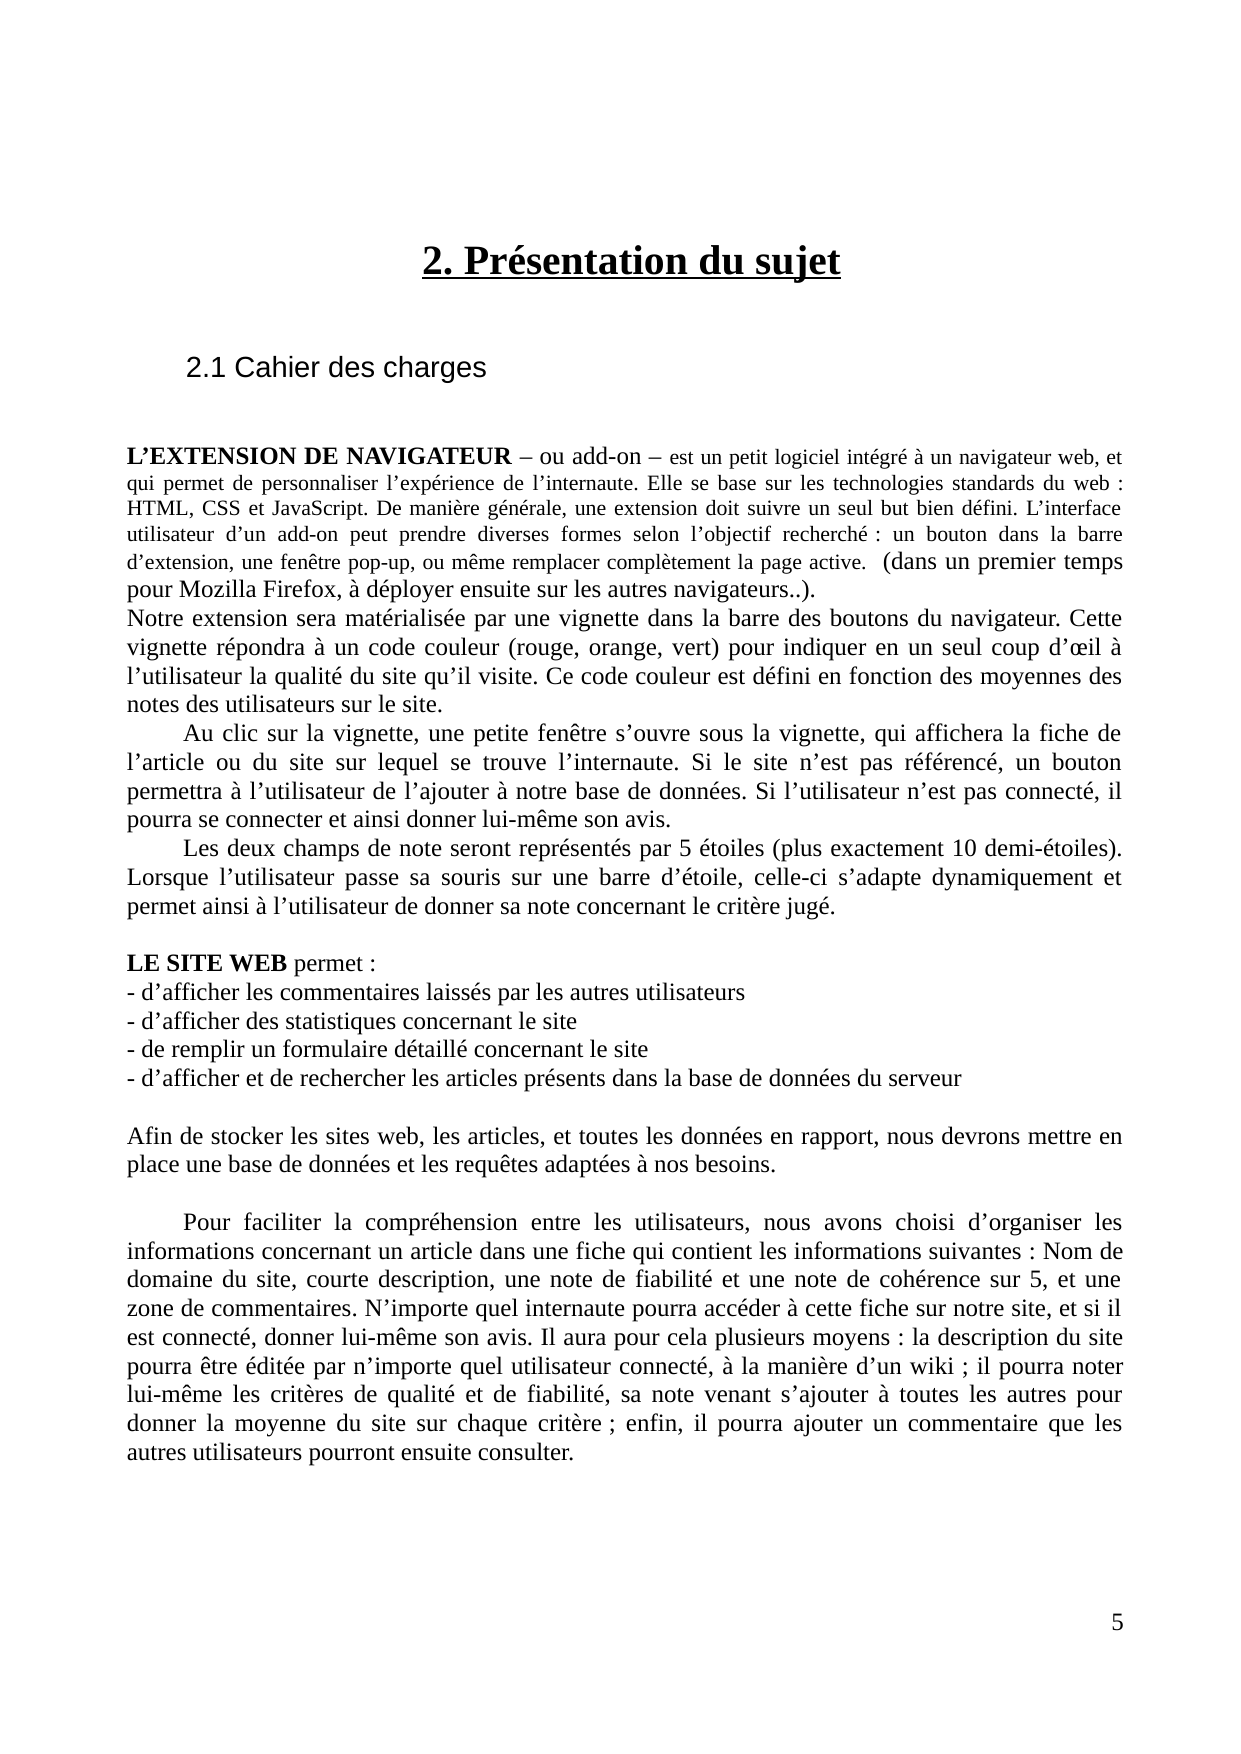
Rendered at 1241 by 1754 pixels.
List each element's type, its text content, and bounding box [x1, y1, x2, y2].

text L’EXTENSION DE NAVIGATEUR – ou add-on – est un petit logiciel intégré à un navigateur web, et qui permet de personnaliser l’expérience de l’internaute. Elle se base sur les technologies standards du web : HTML, CSS et JavaScript. De manière générale, une extension doit suivre un seul but bien défini. L’interface utilisateur d’un add-on peut prendre diverses formes selon l’objectif recherché : un bouton dans la barre d’extension, une fenêtre pop-up, ou même remplacer complètement la page active. (dans un premier temps pour Mozilla Firefox, à déployer ensuite sur les autres navigateurs..). [127, 441, 1123, 603]
text - d’afficher et de rechercher les articles présents dans la base de données du serveur [127, 1063, 1123, 1092]
text - d’afficher des statistiques concernant le site [127, 1006, 1123, 1034]
subtitle 2. Présentation du sujet [422, 235, 1123, 283]
text LE SITE WEB permet : [127, 948, 1123, 977]
text Les deux champs de note seront représentés par 5 étoiles (plus exactement 10 demi-étoiles). Lorsque l’utilisateur passe sa souris sur une barre d’étoile, celle-ci s’adapte dynamiquement et permet ainsi à l’utilisateur de donner sa note concernant le critère jugé. [127, 833, 1123, 919]
text Au clic sur la vignette, une petite fenêtre s’ouvre sous la vignette, qui affichera la fiche de l’article ou du site sur lequel se trouve l’internaute. Si le site n’est pas référencé, un bouton permettra à l’utilisateur de l’ajouter à notre base de données. Si l’utilisateur n’est pas connecté, il pourra se connecter et ainsi donner lui-même son avis. [127, 718, 1123, 833]
text - de remplir un formulaire détaillé concernant le site [127, 1034, 1123, 1063]
text Pour faciliter la compréhension entre les utilisateurs, nous avons choisi d’organiser les informations concernant un article dans une fiche qui contient les informations suivantes : Nom de domaine du site, courte description, une note de fiabilité et une note de cohérence sur 5, et une zone de commentaires. N’importe quel internaute pourra accéder à cette fiche sur notre site, et si il est connecté, donner lui-même son avis. Il aura pour cela plusieurs moyens : la description du site pourra être éditée par n’importe quel utilisateur connecté, à la manière d’un wiki ; il pourra noter lui-même les critères de qualité et de fiabilité, sa note venant s’ajouter à toutes les autres pour donner la moyenne du site sur chaque critère ; enfin, il pourra ajouter un commentaire que les autres utilisateurs pourront ensuite consulter. [127, 1207, 1123, 1466]
subtitle 2.1 Cahier des charges [186, 350, 1123, 384]
text Afin de stocker les sites web, les articles, et toutes les données en rapport, nous devrons mettre en place une base de données et les requêtes adaptées à nos besoins. [127, 1121, 1123, 1178]
text - d’afficher les commentaires laissés par les autres utilisateurs [127, 977, 1123, 1006]
text Notre extension sera matérialisée par une vignette dans la barre des boutons du navigateur. Cette vignette répondra à un code couleur (rouge, orange, vert) pour indiquer en un seul coup d’œil à l’utilisateur la qualité du site qu’il visite. Ce code couleur est défini en fonction des moyennes des notes des utilisateurs sur le site. [127, 603, 1123, 718]
